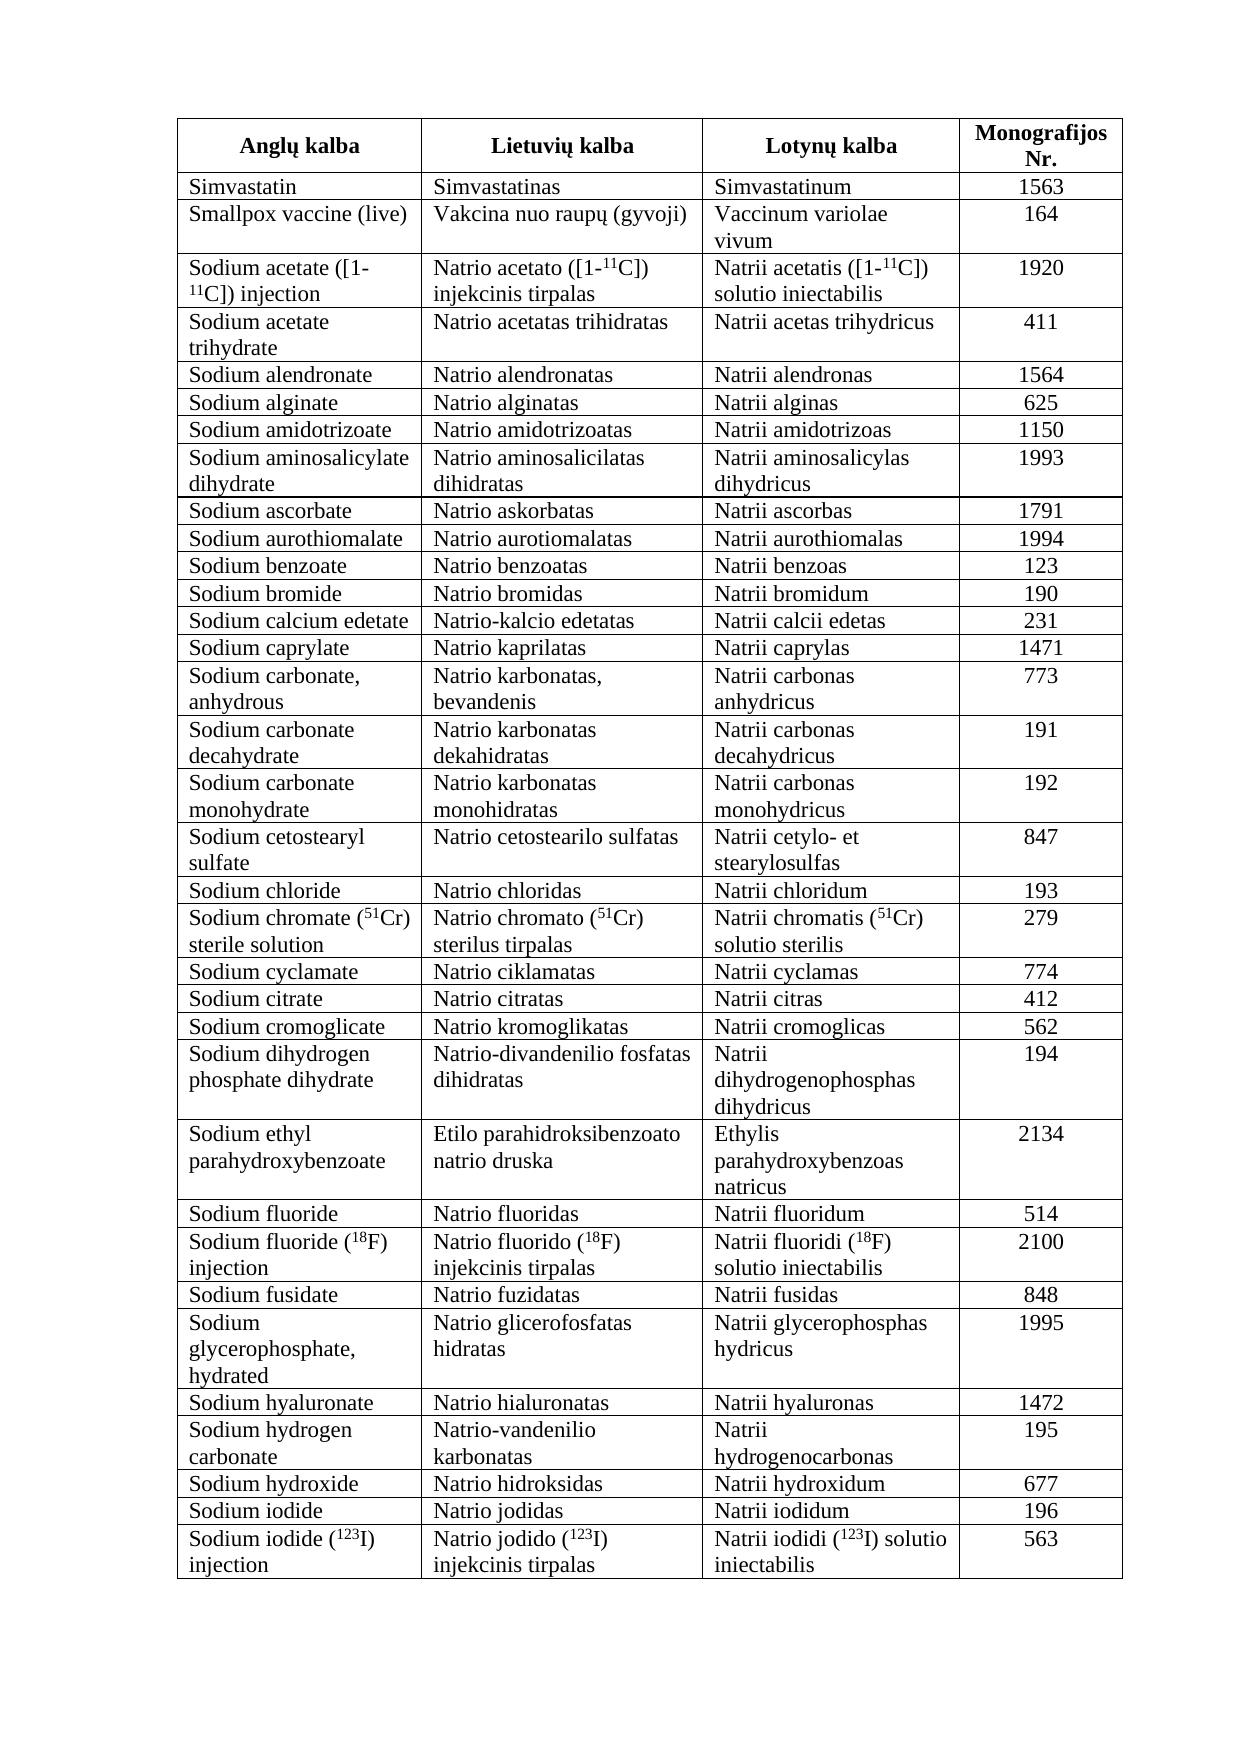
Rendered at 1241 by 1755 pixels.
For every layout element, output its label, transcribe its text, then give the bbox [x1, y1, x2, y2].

table_cell 193 [960, 877, 1122, 903]
table_cell Sodium ascorbate [178, 498, 421, 524]
table_cell Natrio-vandenilio karbonatas [422, 1416, 702, 1469]
table_cell Vaccinum variolae vivum [703, 200, 959, 253]
table_cell Natrii hydroxidum [703, 1470, 959, 1497]
table_cell 562 [960, 1013, 1122, 1039]
table_cell Natrio jodidas [422, 1498, 702, 1524]
table_cell Natrio bromidas [422, 580, 702, 606]
table_cell Natrii bromidum [703, 580, 959, 606]
table_cell Sodium chromate (51Cr) sterile solution [178, 904, 421, 957]
table_cell Natrii hyaluronas [703, 1389, 959, 1415]
table_cell 2134 [960, 1120, 1122, 1199]
table_cell Sodium cromoglicate [178, 1013, 421, 1039]
table_cell Sodium fluoride (18F) injection [178, 1228, 421, 1281]
table_header Anglų kalba [178, 119, 421, 172]
table_cell Natrii iodidum [703, 1498, 959, 1524]
table_cell Natrii aurothiomalas [703, 525, 959, 551]
table_cell Natrio fuzidatas [422, 1282, 702, 1308]
table_cell Natrio glicerofosfatas hidratas [422, 1309, 702, 1388]
table_cell Natrii carbonas monohydricus [703, 769, 959, 822]
table_header Monografijos Nr. [960, 119, 1122, 172]
table_cell 773 [960, 662, 1122, 714]
table_cell Natrii carbonas anhydricus [703, 662, 959, 714]
table_cell Sodium alendronate [178, 362, 421, 388]
table_cell Natrii iodidi (123I) solutio iniectabilis [703, 1525, 959, 1578]
table_cell Sodium cyclamate [178, 958, 421, 984]
table_cell 192 [960, 769, 1122, 822]
table_cell 625 [960, 389, 1122, 415]
table_cell Natrio acetato ([1-11C]) injekcinis tirpalas [422, 254, 702, 307]
table_cell Natrio cetostearilo sulfatas [422, 823, 702, 876]
table_cell Sodium citrate [178, 985, 421, 1012]
table_cell 677 [960, 1470, 1122, 1497]
table_cell Natrii citras [703, 985, 959, 1012]
table_cell 190 [960, 580, 1122, 606]
table_cell Natrio alendronatas [422, 362, 702, 388]
table_cell Sodium aurothiomalate [178, 525, 421, 551]
table_header Lotynų kalba [703, 119, 959, 172]
table_cell Natrio aurotiomalatas [422, 525, 702, 551]
table_cell Natrio amidotrizoatas [422, 416, 702, 443]
table_cell Sodium chloride [178, 877, 421, 903]
table_cell Natrii fluoridum [703, 1200, 959, 1227]
table_cell Natrio fluoridas [422, 1200, 702, 1227]
table_cell Sodium bromide [178, 580, 421, 606]
table_cell 123 [960, 552, 1122, 579]
table_cell Natrio benzoatas [422, 552, 702, 579]
table_cell Natrii chromatis (51Cr) solutio sterilis [703, 904, 959, 957]
table_cell 847 [960, 823, 1122, 876]
table_cell Natrii fusidas [703, 1282, 959, 1308]
table_cell 412 [960, 985, 1122, 1012]
table_cell Sodium hydroxide [178, 1470, 421, 1497]
table_cell Natrii carbonas decahydricus [703, 716, 959, 768]
table_cell Natrio hialuronatas [422, 1389, 702, 1415]
table_cell 1920 [960, 254, 1122, 307]
table_cell 1150 [960, 416, 1122, 443]
table_cell Sodium aminosalicylate dihydrate [178, 444, 421, 496]
table_cell Natrio karbonatas, bevandenis [422, 662, 702, 714]
table_cell Natrio hidroksidas [422, 1470, 702, 1497]
table_cell Natrio-divandenilio fosfatas dihidratas [422, 1040, 702, 1119]
table_cell Natrii cromoglicas [703, 1013, 959, 1039]
table_cell Natrii caprylas [703, 635, 959, 661]
table_cell 1563 [960, 173, 1122, 199]
table_cell Sodium acetate ([1-11C]) injection [178, 254, 421, 307]
table_cell Sodium glycerophosphate, hydrated [178, 1309, 421, 1388]
table_cell Simvastatinum [703, 173, 959, 199]
table_cell Natrii cyclamas [703, 958, 959, 984]
table_cell Sodium hydrogen carbonate [178, 1416, 421, 1469]
table_cell Natrii ascorbas [703, 498, 959, 524]
table_cell Natrio jodido (123I) injekcinis tirpalas [422, 1525, 702, 1578]
table_cell Simvastatin [178, 173, 421, 199]
table_cell Sodium amidotrizoate [178, 416, 421, 443]
table_cell Natrii cetylo- et stearylosulfas [703, 823, 959, 876]
table_cell Natrio karbonatas dekahidratas [422, 716, 702, 768]
table_cell 1791 [960, 498, 1122, 524]
table_cell 164 [960, 200, 1122, 253]
table_cell 191 [960, 716, 1122, 768]
table_cell 194 [960, 1040, 1122, 1119]
table_cell Sodium hyaluronate [178, 1389, 421, 1415]
table_cell Etilo parahidroksibenzoato natrio druska [422, 1120, 702, 1199]
table_cell Natrii glycerophosphas hydricus [703, 1309, 959, 1388]
table_cell Natrii chloridum [703, 877, 959, 903]
table_cell 411 [960, 308, 1122, 361]
table_header Lietuvių kalba [422, 119, 702, 172]
table_cell Natrio fluorido (18F) injekcinis tirpalas [422, 1228, 702, 1281]
table_cell 196 [960, 1498, 1122, 1524]
table_cell Natrii alginas [703, 389, 959, 415]
table_cell Sodium fluoride [178, 1200, 421, 1227]
table_cell Sodium fusidate [178, 1282, 421, 1308]
table_cell Natrii aminosalicylas dihydricus [703, 444, 959, 496]
table_cell Natrio karbonatas monohidratas [422, 769, 702, 822]
table_cell 1471 [960, 635, 1122, 661]
table_cell Natrii benzoas [703, 552, 959, 579]
table_cell Sodium carbonate monohydrate [178, 769, 421, 822]
table_cell Natrio kaprilatas [422, 635, 702, 661]
table_cell Natrii acetatis ([1-11C]) solutio iniectabilis [703, 254, 959, 307]
table_cell Sodium carbonate, anhydrous [178, 662, 421, 714]
table_cell Natrio alginatas [422, 389, 702, 415]
table_cell Sodium caprylate [178, 635, 421, 661]
table_cell Natrio askorbatas [422, 498, 702, 524]
table_cell 563 [960, 1525, 1122, 1578]
table_cell 514 [960, 1200, 1122, 1227]
table_cell Smallpox vaccine (live) [178, 200, 421, 253]
table_cell 2100 [960, 1228, 1122, 1281]
table_cell Sodium carbonate decahydrate [178, 716, 421, 768]
table_cell 774 [960, 958, 1122, 984]
table_cell 1993 [960, 444, 1122, 496]
table_cell Sodium acetate trihydrate [178, 308, 421, 361]
table_cell Natrio citratas [422, 985, 702, 1012]
table_cell Natrii acetas trihydricus [703, 308, 959, 361]
table_cell Natrio chloridas [422, 877, 702, 903]
table_cell Sodium ethyl parahydroxybenzoate [178, 1120, 421, 1199]
table_cell Simvastatinas [422, 173, 702, 199]
table_cell Natrio ciklamatas [422, 958, 702, 984]
table_cell Natrii fluoridi (18F) solutio iniectabilis [703, 1228, 959, 1281]
table_cell Sodium alginate [178, 389, 421, 415]
table_cell Natrio kromoglikatas [422, 1013, 702, 1039]
table_cell Sodium cetostearyl sulfate [178, 823, 421, 876]
table_cell Natrio aminosalicilatas dihidratas [422, 444, 702, 496]
table_cell Sodium benzoate [178, 552, 421, 579]
table_cell Natrii amidotrizoas [703, 416, 959, 443]
table_cell Natrii calcii edetas [703, 607, 959, 633]
table_cell 1994 [960, 525, 1122, 551]
table_cell Sodium calcium edetate [178, 607, 421, 633]
table_cell Sodium iodide (123I) injection [178, 1525, 421, 1578]
table_cell Vakcina nuo raupų (gyvoji) [422, 200, 702, 253]
table_cell Natrii dihydrogenophosphas dihydricus [703, 1040, 959, 1119]
table_cell 1564 [960, 362, 1122, 388]
table_cell Sodium dihydrogen phosphate dihydrate [178, 1040, 421, 1119]
table_cell Natrii hydrogenocarbonas [703, 1416, 959, 1469]
table_cell Ethylis parahydroxybenzoas natricus [703, 1120, 959, 1199]
table_cell 1995 [960, 1309, 1122, 1388]
table_cell Sodium iodide [178, 1498, 421, 1524]
table_cell 279 [960, 904, 1122, 957]
table_cell Natrii alendronas [703, 362, 959, 388]
table_cell Natrio acetatas trihidratas [422, 308, 702, 361]
table_cell Natrio-kalcio edetatas [422, 607, 702, 633]
table_cell 848 [960, 1282, 1122, 1308]
table_cell 1472 [960, 1389, 1122, 1415]
table_cell 195 [960, 1416, 1122, 1469]
table_cell Natrio chromato (51Cr) sterilus tirpalas [422, 904, 702, 957]
table_cell 231 [960, 607, 1122, 633]
